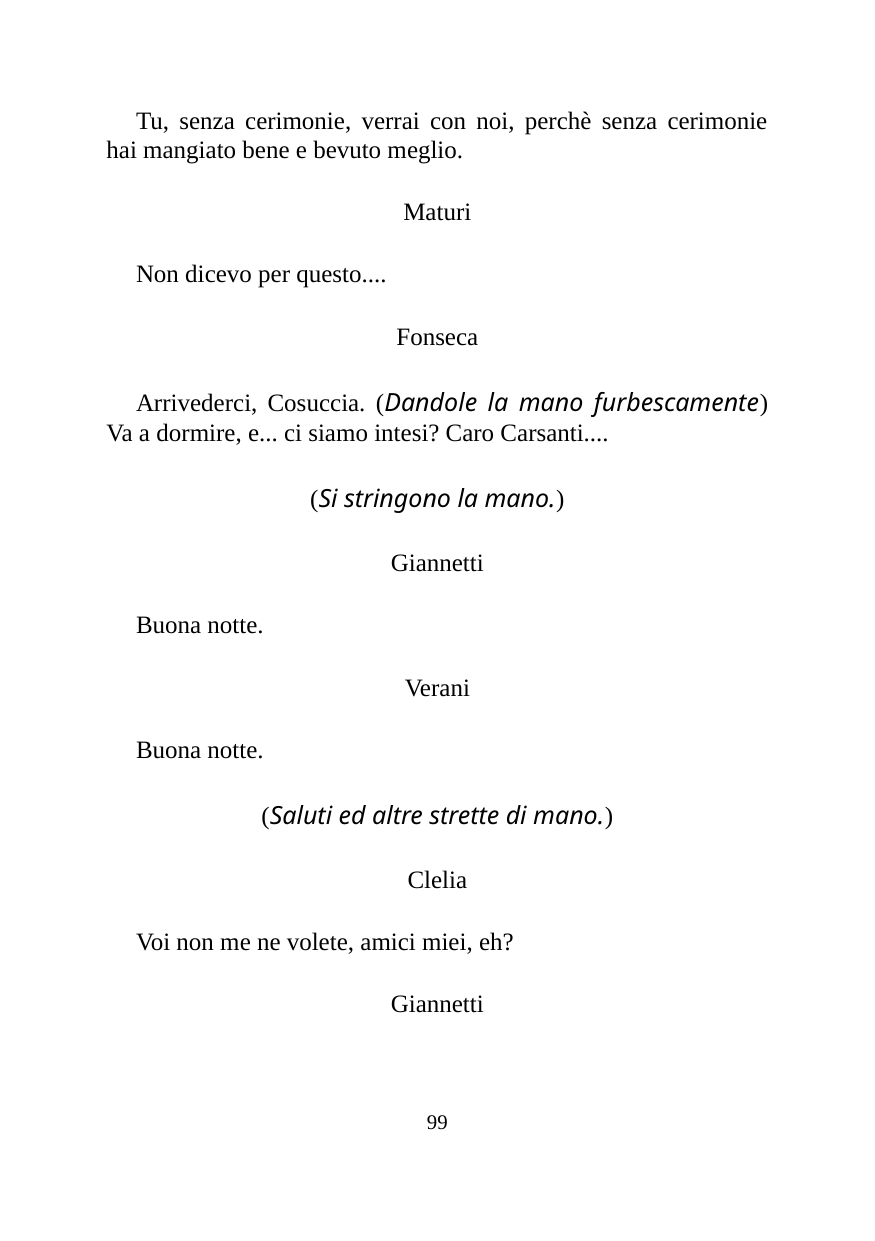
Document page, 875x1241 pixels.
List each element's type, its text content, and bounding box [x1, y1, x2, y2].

text (Si stringono la mano.) [106, 481, 768, 514]
text Voi non me ne volete, amici miei, eh? [106, 927, 768, 956]
text Maturi [106, 197, 768, 226]
text Non dicevo per questo.... [106, 259, 768, 288]
text Giannetti [106, 989, 768, 1018]
text Tu, senza cerimonie, verrai con noi, perchè senza cerimonie hai mangiato bene e bevuto meglio. [106, 106, 768, 164]
text Buona notte. [106, 735, 768, 764]
text Giannetti [106, 548, 768, 577]
text Fonseca [106, 322, 768, 351]
text Verani [106, 673, 768, 701]
text Clelia [106, 865, 768, 894]
text Buona notte. [106, 610, 768, 639]
text (Saluti ed altre strette di mano.) [106, 797, 768, 831]
text Arrivederci, Cosuccia. (Dandole la mano furbescamente) Va a dormire, e... ci siamo intesi? Caro Carsanti.... [106, 384, 768, 447]
